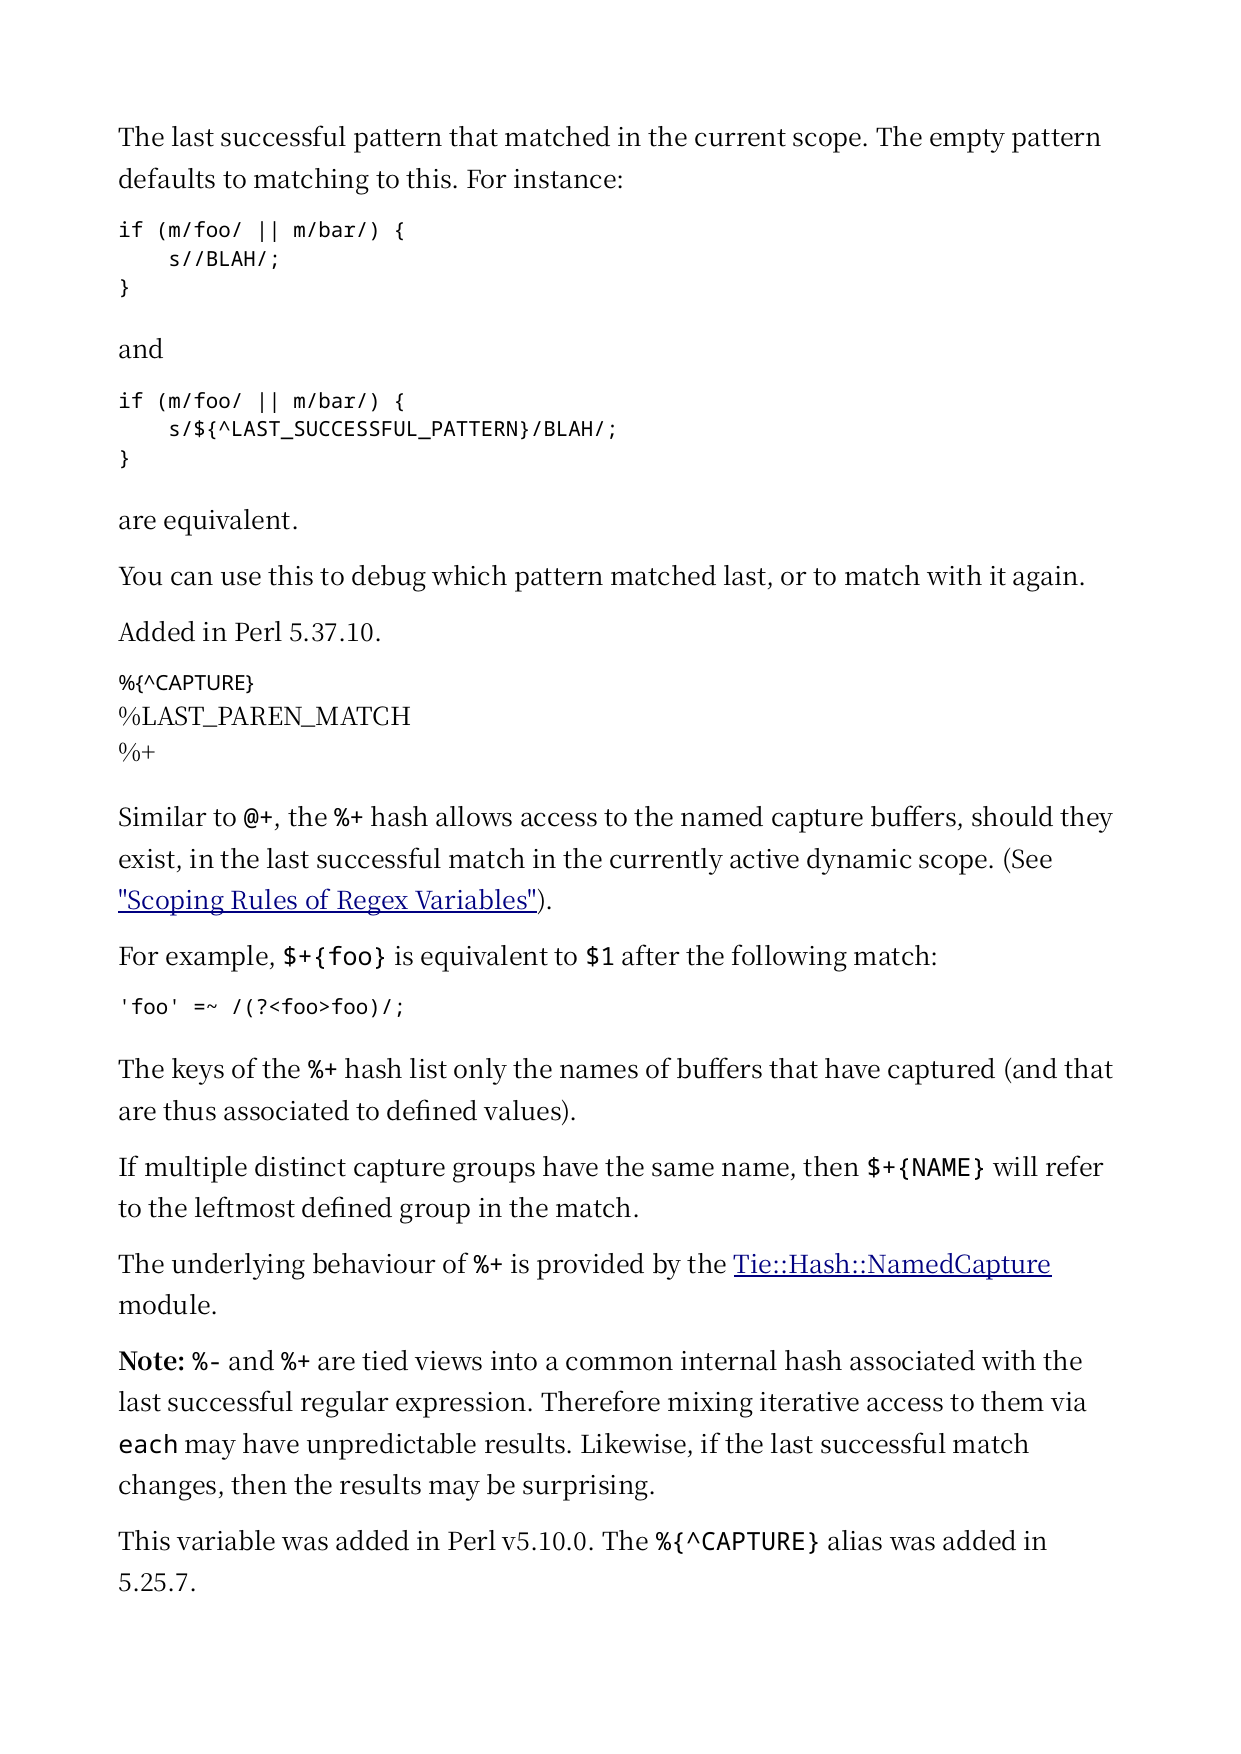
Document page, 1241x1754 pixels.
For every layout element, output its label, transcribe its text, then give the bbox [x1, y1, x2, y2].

subtitle %LAST_PAREN_MATCH [118, 697, 1122, 732]
text } [118, 272, 1122, 301]
text s/${^LAST_SUCCESSFUL_PATTERN}/BLAH/; [118, 414, 1122, 443]
text Note: %- and %+ are tied views into a common internal hash associated with the last successful regular expression. Therefore mixing iterative access to them via each may have unpredictable results. Likewise, if the last successful match changes, then the results may be surprising. [118, 1342, 1122, 1502]
text For example, $+{foo} is equivalent to $1 after the following match: [118, 936, 1122, 972]
text if (m/foo/ || m/bar/) { [118, 215, 1122, 244]
subtitle %{^CAPTURE} [118, 668, 1122, 697]
text are equivalent. [118, 501, 1122, 537]
text and [118, 330, 1122, 366]
subtitle %+ [118, 732, 1122, 768]
text The underlying behaviour of %+ is provided by the Tie::Hash::NamedCapture module. [118, 1244, 1122, 1322]
text s//BLAH/; [118, 244, 1122, 272]
text if (m/foo/ || m/bar/) { [118, 386, 1122, 414]
text The keys of the %+ hash list only the names of buffers that have captured (and that are thus associated to defined values). [118, 1050, 1122, 1127]
text 'foo' =~ /(?<foo>foo)/; [118, 992, 1122, 1021]
text The last successful pattern that matched in the current scope. The empty pattern defaults to matching to this. For instance: [118, 118, 1122, 195]
text Added in Perl 5.37.10. [118, 612, 1122, 648]
text This variable was added in Perl v5.10.0. The %{^CAPTURE} alias was added in 5.25.7. [118, 1522, 1122, 1599]
text If multiple distinct capture groups have the same name, then $+{NAME} will refer to the leftmost defined group in the match. [118, 1147, 1122, 1225]
text You can use this to debug which pattern matched last, or to match with it again. [118, 556, 1122, 592]
text Similar to @+, the %+ hash allows access to the named capture buffers, should they exist, in the last successful match in the currently active dynamic scope. (See "Scoping Rules of Regex Variables"). [118, 798, 1122, 916]
text } [118, 443, 1122, 471]
